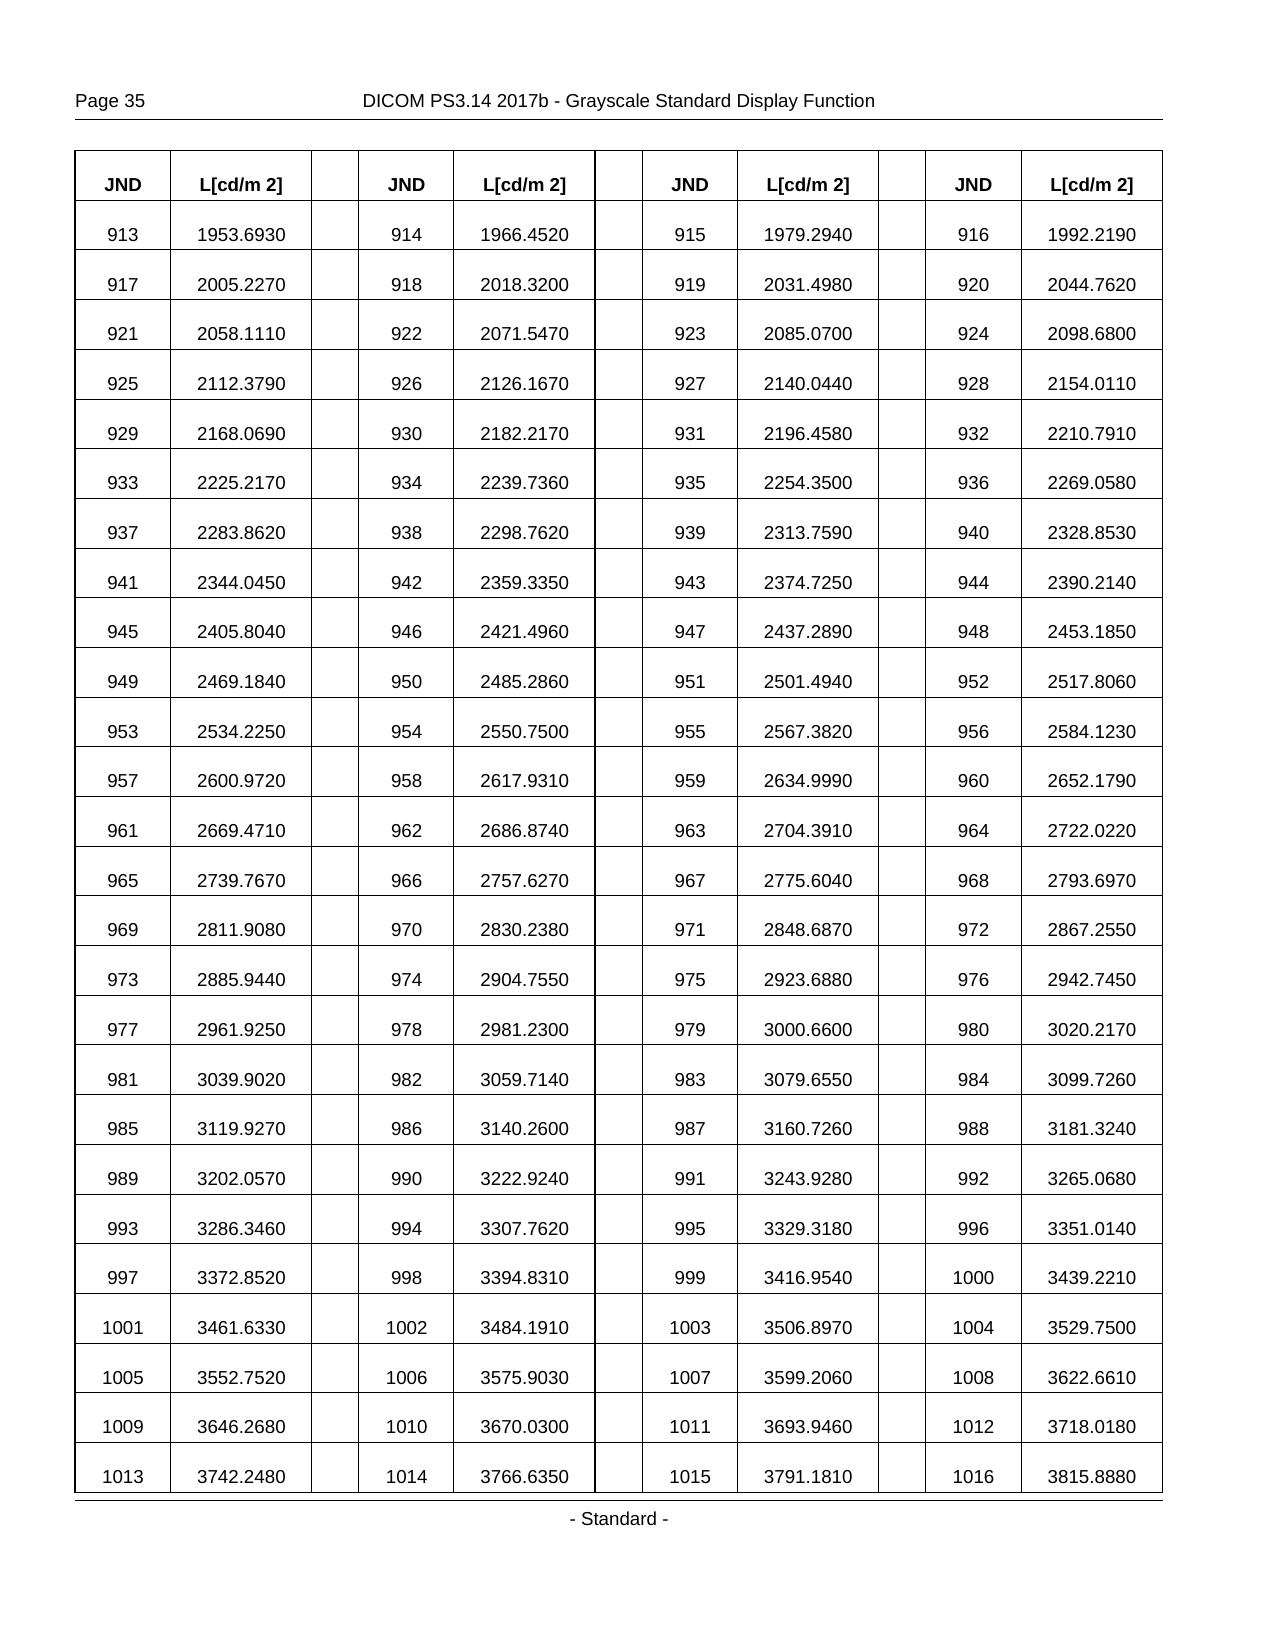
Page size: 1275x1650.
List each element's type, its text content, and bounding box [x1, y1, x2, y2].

table_cell [879, 797, 925, 846]
table_cell 997 [76, 1244, 170, 1293]
table_cell 3307.7620 [454, 1195, 594, 1243]
table_header JND [926, 151, 1021, 200]
table_cell 3243.9280 [738, 1145, 878, 1193]
table_cell 918 [359, 250, 453, 299]
table_cell 1013 [76, 1443, 170, 1492]
table_cell 962 [359, 797, 453, 846]
table_cell [312, 698, 358, 746]
table_cell 1002 [359, 1294, 453, 1342]
table_cell [312, 747, 358, 796]
table_cell 1012 [926, 1393, 1021, 1442]
table_cell [879, 648, 925, 697]
table_cell 923 [643, 300, 737, 349]
table_header L[cd/m 2] [454, 151, 594, 200]
table_cell [879, 1095, 925, 1144]
table_cell 960 [926, 747, 1021, 796]
table_cell 1953.6930 [171, 201, 311, 249]
table_cell [596, 648, 642, 697]
table_cell 965 [76, 847, 170, 895]
table_cell 1010 [359, 1393, 453, 1442]
table_cell 1979.2940 [738, 201, 878, 249]
table_cell 1004 [926, 1294, 1021, 1342]
table_cell 972 [926, 896, 1021, 945]
table_cell 2669.4710 [171, 797, 311, 846]
table_cell 929 [76, 400, 170, 448]
table_cell 2210.7910 [1022, 400, 1162, 448]
table_cell 933 [76, 449, 170, 498]
table_cell 931 [643, 400, 737, 448]
table_cell 930 [359, 400, 453, 448]
table_cell 3506.8970 [738, 1294, 878, 1342]
table_cell [596, 847, 642, 895]
table_cell 3351.0140 [1022, 1195, 1162, 1243]
table_cell 942 [359, 549, 453, 597]
table_cell [596, 1145, 642, 1193]
table_cell 1007 [643, 1344, 737, 1392]
table_cell 2359.3350 [454, 549, 594, 597]
table_cell 2584.1230 [1022, 698, 1162, 746]
table_cell 2739.7670 [171, 847, 311, 895]
table_cell 932 [926, 400, 1021, 448]
table_cell 984 [926, 1045, 1021, 1094]
table_cell [312, 648, 358, 697]
table_cell 2485.2860 [454, 648, 594, 697]
table_cell [879, 250, 925, 299]
table_cell [596, 1195, 642, 1243]
table_cell 975 [643, 946, 737, 995]
table_cell 926 [359, 350, 453, 398]
table_cell 2961.9250 [171, 996, 311, 1044]
table_cell 917 [76, 250, 170, 299]
table_cell 3020.2170 [1022, 996, 1162, 1044]
table_cell 936 [926, 449, 1021, 498]
table_cell 993 [76, 1195, 170, 1243]
table_cell 3394.8310 [454, 1244, 594, 1293]
table_cell 946 [359, 598, 453, 647]
table_cell [879, 1244, 925, 1293]
table_cell [879, 400, 925, 448]
table_cell 2501.4940 [738, 648, 878, 697]
table_cell 973 [76, 946, 170, 995]
table_cell 941 [76, 549, 170, 597]
table_cell [312, 499, 358, 547]
table_cell 3099.7260 [1022, 1045, 1162, 1094]
table_cell [596, 1045, 642, 1094]
table_cell 947 [643, 598, 737, 647]
table_cell 970 [359, 896, 453, 945]
table_cell 986 [359, 1095, 453, 1144]
table_cell 2328.8530 [1022, 499, 1162, 547]
table_cell [596, 1244, 642, 1293]
table_cell [596, 896, 642, 945]
table_cell 1000 [926, 1244, 1021, 1293]
table_cell 916 [926, 201, 1021, 249]
table_cell 3079.6550 [738, 1045, 878, 1094]
table_cell 3039.9020 [171, 1045, 311, 1094]
table_cell 944 [926, 549, 1021, 597]
table_cell 2344.0450 [171, 549, 311, 597]
table_cell 980 [926, 996, 1021, 1044]
table_cell 2775.6040 [738, 847, 878, 895]
table_cell [312, 797, 358, 846]
table_cell [879, 1344, 925, 1392]
table_cell 953 [76, 698, 170, 746]
table_cell 2793.6970 [1022, 847, 1162, 895]
table_cell 2453.1850 [1022, 598, 1162, 647]
table_cell 950 [359, 648, 453, 697]
table_cell 985 [76, 1095, 170, 1144]
table_header JND [359, 151, 453, 200]
table_cell [879, 1443, 925, 1492]
table_cell 2405.8040 [171, 598, 311, 647]
table_cell 963 [643, 797, 737, 846]
table_cell 2298.7620 [454, 499, 594, 547]
table_cell 3119.9270 [171, 1095, 311, 1144]
table_cell [596, 1294, 642, 1342]
table_cell [596, 598, 642, 647]
table_cell 1006 [359, 1344, 453, 1392]
table_cell 943 [643, 549, 737, 597]
table_cell 3575.9030 [454, 1344, 594, 1392]
table_cell 1008 [926, 1344, 1021, 1392]
table_cell 928 [926, 350, 1021, 398]
table_cell 934 [359, 449, 453, 498]
table_cell [312, 400, 358, 448]
table_cell 2283.8620 [171, 499, 311, 547]
table_cell 1009 [76, 1393, 170, 1442]
table_header JND [76, 151, 170, 200]
table_cell [312, 1443, 358, 1492]
table_cell [879, 996, 925, 1044]
table_cell 3000.6600 [738, 996, 878, 1044]
table_cell 2600.9720 [171, 747, 311, 796]
table_cell 2044.7620 [1022, 250, 1162, 299]
table_cell [312, 598, 358, 647]
table_cell [596, 350, 642, 398]
table_cell 935 [643, 449, 737, 498]
table_cell [596, 1443, 642, 1492]
table_cell [312, 350, 358, 398]
table_cell 3439.2210 [1022, 1244, 1162, 1293]
table_cell 2830.2380 [454, 896, 594, 945]
table_cell 1966.4520 [454, 201, 594, 249]
table_cell 914 [359, 201, 453, 249]
table_cell [596, 996, 642, 1044]
table_cell 3622.6610 [1022, 1344, 1162, 1392]
table_header L[cd/m 2] [1022, 151, 1162, 200]
table_cell [596, 449, 642, 498]
table_cell [312, 1145, 358, 1193]
table_cell 996 [926, 1195, 1021, 1243]
table_cell [879, 1294, 925, 1342]
table_cell [312, 946, 358, 995]
table_cell 2071.5470 [454, 300, 594, 349]
table_cell 1001 [76, 1294, 170, 1342]
table_cell 2757.6270 [454, 847, 594, 895]
table_cell [312, 201, 358, 249]
table_cell 958 [359, 747, 453, 796]
table_cell 974 [359, 946, 453, 995]
table_cell [596, 946, 642, 995]
table_cell 2923.6880 [738, 946, 878, 995]
table_cell 982 [359, 1045, 453, 1094]
table_cell 2239.7360 [454, 449, 594, 498]
table_cell [312, 1294, 358, 1342]
table_cell 2867.2550 [1022, 896, 1162, 945]
table_cell 976 [926, 946, 1021, 995]
table_cell [596, 499, 642, 547]
table_cell 3372.8520 [171, 1244, 311, 1293]
table_cell [879, 747, 925, 796]
table_cell 2098.6800 [1022, 300, 1162, 349]
table_cell [596, 797, 642, 846]
table_cell 940 [926, 499, 1021, 547]
table_cell 2634.9990 [738, 747, 878, 796]
table_cell [879, 300, 925, 349]
table_cell [879, 201, 925, 249]
table_cell [879, 698, 925, 746]
table_cell 1003 [643, 1294, 737, 1342]
table_cell 3265.0680 [1022, 1145, 1162, 1193]
table_cell 2981.2300 [454, 996, 594, 1044]
table_cell 921 [76, 300, 170, 349]
table_cell [879, 1195, 925, 1243]
table_cell 3693.9460 [738, 1393, 878, 1442]
table_cell 3742.2480 [171, 1443, 311, 1492]
table_cell [879, 896, 925, 945]
table_cell 3222.9240 [454, 1145, 594, 1193]
table_cell 989 [76, 1145, 170, 1193]
table_cell 939 [643, 499, 737, 547]
table_cell 995 [643, 1195, 737, 1243]
table_cell 2885.9440 [171, 946, 311, 995]
table_cell 937 [76, 499, 170, 547]
table_cell [312, 250, 358, 299]
table_cell 2704.3910 [738, 797, 878, 846]
table_cell [596, 400, 642, 448]
table_cell [879, 499, 925, 547]
table_cell [596, 1344, 642, 1392]
table_cell [312, 300, 358, 349]
table_cell 2374.7250 [738, 549, 878, 597]
table_cell 2617.9310 [454, 747, 594, 796]
table_cell 2517.8060 [1022, 648, 1162, 697]
table_cell [596, 201, 642, 249]
table_cell 1011 [643, 1393, 737, 1442]
table_cell 987 [643, 1095, 737, 1144]
table_cell [596, 1095, 642, 1144]
table_cell 2140.0440 [738, 350, 878, 398]
table_cell 919 [643, 250, 737, 299]
table_cell 2154.0110 [1022, 350, 1162, 398]
table_cell 927 [643, 350, 737, 398]
table_cell [312, 996, 358, 1044]
table_cell 2904.7550 [454, 946, 594, 995]
table_cell 2534.2250 [171, 698, 311, 746]
table_cell 969 [76, 896, 170, 945]
table_cell [879, 598, 925, 647]
table_cell [312, 1095, 358, 1144]
table_cell 990 [359, 1145, 453, 1193]
table_cell [312, 549, 358, 597]
table_cell 951 [643, 648, 737, 697]
table_cell 2058.1110 [171, 300, 311, 349]
table_cell [596, 747, 642, 796]
table_cell [312, 1393, 358, 1442]
table_cell 938 [359, 499, 453, 547]
table_cell 3059.7140 [454, 1045, 594, 1094]
table_cell 3461.6330 [171, 1294, 311, 1342]
table_cell 2722.0220 [1022, 797, 1162, 846]
table_cell 992 [926, 1145, 1021, 1193]
table_cell [312, 449, 358, 498]
table_cell 999 [643, 1244, 737, 1293]
table_cell 2168.0690 [171, 400, 311, 448]
table_cell 2225.2170 [171, 449, 311, 498]
table_cell [879, 1045, 925, 1094]
table_cell 3329.3180 [738, 1195, 878, 1243]
table_cell [879, 1145, 925, 1193]
table_header JND [643, 151, 737, 200]
table_cell 979 [643, 996, 737, 1044]
table_cell 1015 [643, 1443, 737, 1492]
table_cell [596, 549, 642, 597]
table_cell 952 [926, 648, 1021, 697]
table_cell 945 [76, 598, 170, 647]
table_cell [596, 250, 642, 299]
table_cell 3286.3460 [171, 1195, 311, 1243]
table_cell 3599.2060 [738, 1344, 878, 1392]
table_cell 977 [76, 996, 170, 1044]
table_cell 2018.3200 [454, 250, 594, 299]
table_cell 3646.2680 [171, 1393, 311, 1442]
table_cell 956 [926, 698, 1021, 746]
table_cell 920 [926, 250, 1021, 299]
table_cell 2421.4960 [454, 598, 594, 647]
table_cell 957 [76, 747, 170, 796]
table_cell 3416.9540 [738, 1244, 878, 1293]
table_cell 2313.7590 [738, 499, 878, 547]
table_cell 981 [76, 1045, 170, 1094]
table_cell [596, 300, 642, 349]
table_cell 2126.1670 [454, 350, 594, 398]
table_cell 922 [359, 300, 453, 349]
table_cell [312, 1045, 358, 1094]
table_cell [596, 1393, 642, 1442]
table_cell 915 [643, 201, 737, 249]
table_cell 3140.2600 [454, 1095, 594, 1144]
table_cell 968 [926, 847, 1021, 895]
table_cell 959 [643, 747, 737, 796]
table_cell 925 [76, 350, 170, 398]
table_cell 2469.1840 [171, 648, 311, 697]
table_cell [879, 449, 925, 498]
table_cell 3160.7260 [738, 1095, 878, 1144]
table_cell 1014 [359, 1443, 453, 1492]
table_cell 2848.6870 [738, 896, 878, 945]
table_cell 3791.1810 [738, 1443, 878, 1492]
table_cell [879, 946, 925, 995]
table_cell [879, 549, 925, 597]
table_cell [312, 1195, 358, 1243]
table_header L[cd/m 2] [171, 151, 311, 200]
table_cell 2390.2140 [1022, 549, 1162, 597]
table_cell 3815.8880 [1022, 1443, 1162, 1492]
table_header [879, 151, 925, 200]
table_header L[cd/m 2] [738, 151, 878, 200]
table_cell 1992.2190 [1022, 201, 1162, 249]
table_cell 3529.7500 [1022, 1294, 1162, 1342]
table_cell 966 [359, 847, 453, 895]
table_cell 991 [643, 1145, 737, 1193]
table_cell 913 [76, 201, 170, 249]
table_cell 3484.1910 [454, 1294, 594, 1342]
table_cell 2811.9080 [171, 896, 311, 945]
table_cell 2196.4580 [738, 400, 878, 448]
table_cell 2031.4980 [738, 250, 878, 299]
table_cell 2942.7450 [1022, 946, 1162, 995]
table_cell 924 [926, 300, 1021, 349]
table_cell 3202.0570 [171, 1145, 311, 1193]
table_cell [879, 1393, 925, 1442]
table_cell 971 [643, 896, 737, 945]
table_cell 2652.1790 [1022, 747, 1162, 796]
table_cell 948 [926, 598, 1021, 647]
table_cell 967 [643, 847, 737, 895]
table_cell 3718.0180 [1022, 1393, 1162, 1442]
table_cell 988 [926, 1095, 1021, 1144]
table_cell 3766.6350 [454, 1443, 594, 1492]
table_cell [879, 350, 925, 398]
table_header [596, 151, 642, 200]
table_cell [596, 698, 642, 746]
table_cell 949 [76, 648, 170, 697]
table_cell [312, 847, 358, 895]
table_cell [312, 896, 358, 945]
table_cell 983 [643, 1045, 737, 1094]
table_cell 955 [643, 698, 737, 746]
table_cell 2254.3500 [738, 449, 878, 498]
table_cell [312, 1344, 358, 1392]
table_cell [312, 1244, 358, 1293]
table_cell [879, 847, 925, 895]
table_cell 3670.0300 [454, 1393, 594, 1442]
table_cell 978 [359, 996, 453, 1044]
table_header [312, 151, 358, 200]
table_cell 2269.0580 [1022, 449, 1162, 498]
table_cell 2005.2270 [171, 250, 311, 299]
table_cell 2437.2890 [738, 598, 878, 647]
table_cell 2686.8740 [454, 797, 594, 846]
table_cell 1016 [926, 1443, 1021, 1492]
table_cell 994 [359, 1195, 453, 1243]
table_cell 961 [76, 797, 170, 846]
table_cell 2567.3820 [738, 698, 878, 746]
table_cell 2182.2170 [454, 400, 594, 448]
table_cell 3552.7520 [171, 1344, 311, 1392]
table_cell 954 [359, 698, 453, 746]
table_cell 2112.3790 [171, 350, 311, 398]
table_cell 964 [926, 797, 1021, 846]
table_cell 2085.0700 [738, 300, 878, 349]
table_cell 2550.7500 [454, 698, 594, 746]
table_cell 3181.3240 [1022, 1095, 1162, 1144]
table_cell 1005 [76, 1344, 170, 1392]
table_cell 998 [359, 1244, 453, 1293]
